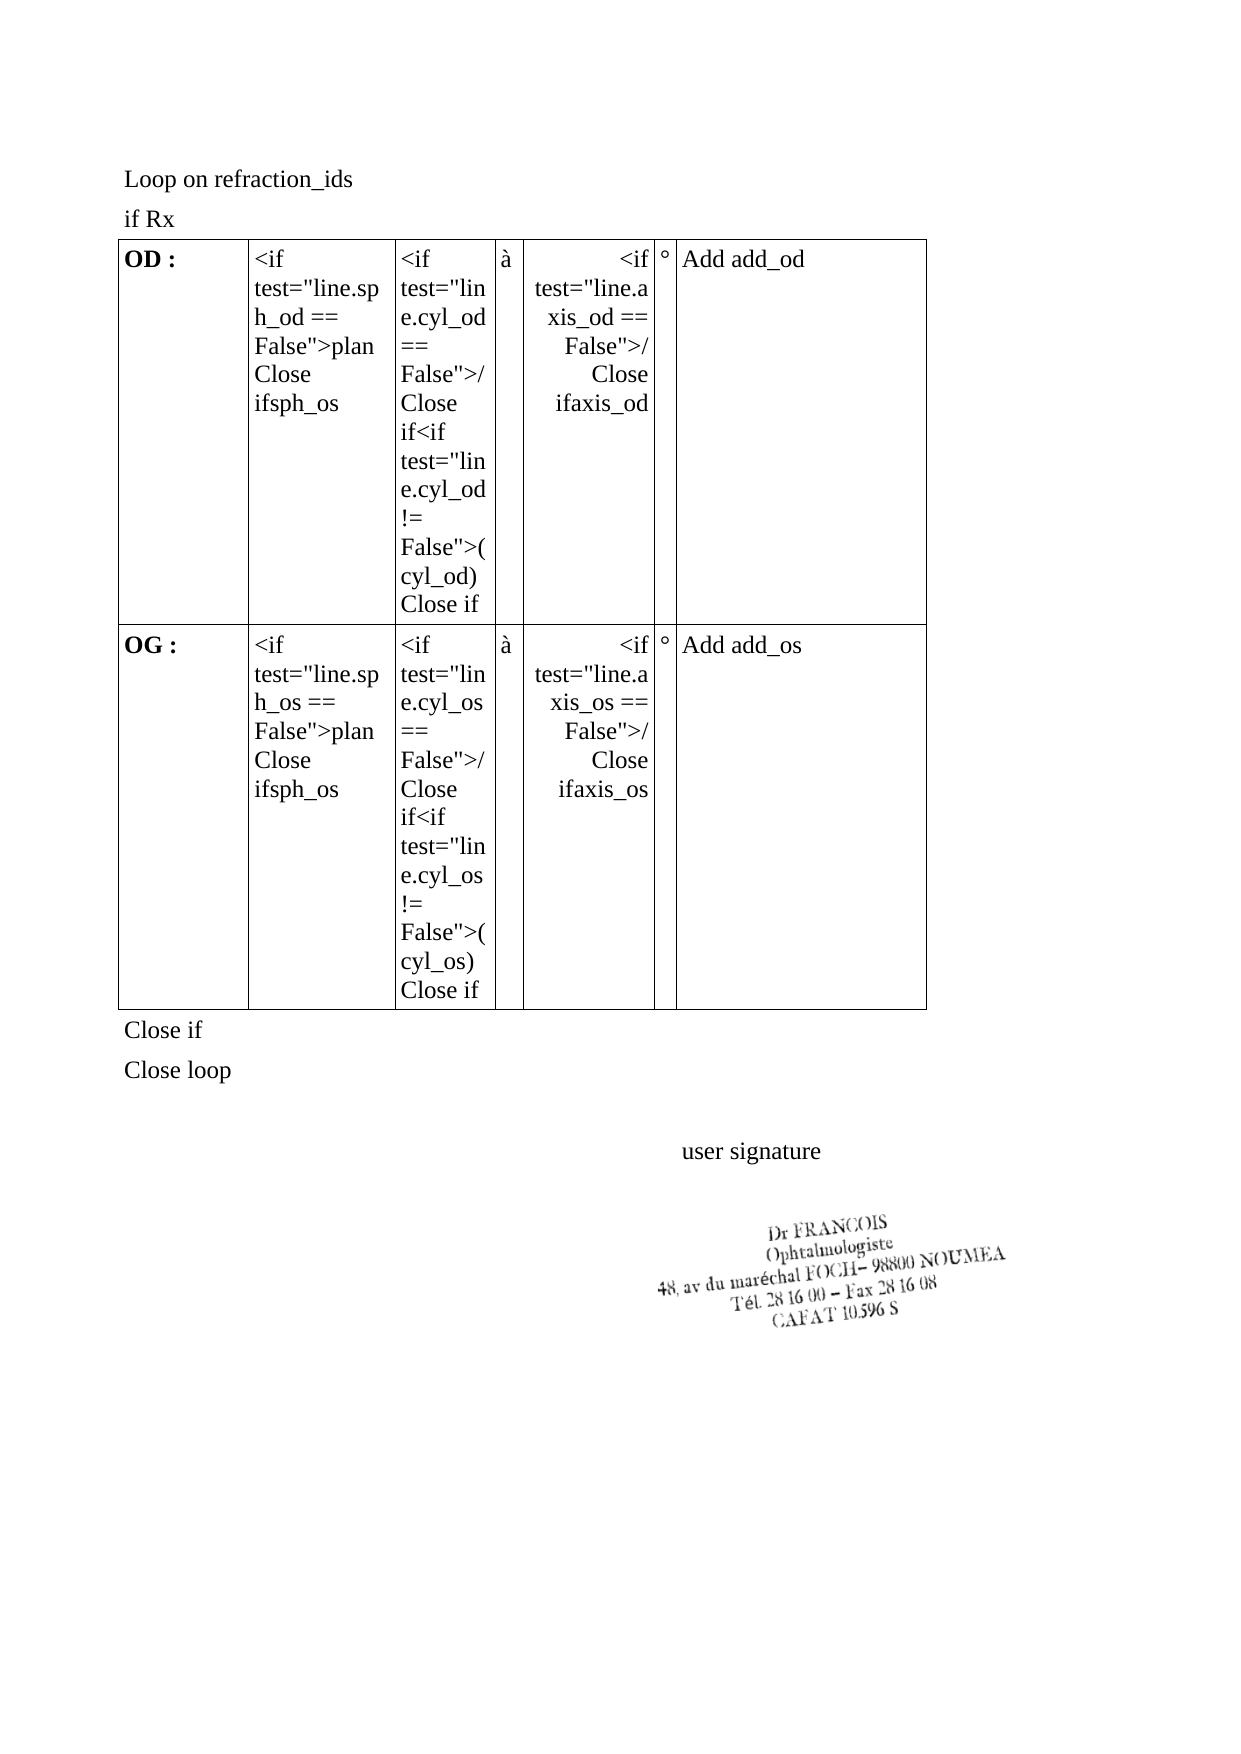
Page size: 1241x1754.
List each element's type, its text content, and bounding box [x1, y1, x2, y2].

table_cell [495, 1050, 523, 1090]
table_cell [654, 1130, 676, 1170]
table_cell <if test="line.sph_os == False">planClose ifsph_os [249, 625, 395, 1009]
table_cell [249, 1010, 395, 1050]
table_cell [523, 1090, 654, 1130]
table_cell [249, 1090, 395, 1130]
table_cell [676, 1050, 926, 1090]
table_cell [654, 1090, 676, 1130]
table_cell à [496, 240, 523, 624]
table_cell [523, 1010, 654, 1050]
table_cell [118, 1090, 248, 1130]
table_cell Close loop [118, 1050, 248, 1090]
table_cell [523, 1050, 654, 1090]
table_cell [395, 1090, 495, 1130]
table_cell [495, 1090, 523, 1130]
table_cell ° [655, 625, 676, 1009]
table_cell [523, 158, 654, 198]
table_cell [395, 1050, 495, 1090]
table_cell [676, 199, 926, 239]
table_cell [395, 199, 495, 239]
table_cell <if test="line.axis_od == False">/Close ifaxis_od [524, 240, 654, 624]
table_cell [495, 158, 523, 198]
table_cell [495, 199, 523, 239]
table_cell OG : [119, 625, 248, 1009]
table_cell [676, 1090, 926, 1130]
table_cell [395, 1130, 495, 1170]
table_cell [395, 158, 495, 198]
table_cell [495, 1130, 523, 1170]
table_cell [118, 118, 926, 158]
table_cell Add add_os [677, 625, 926, 1009]
table_cell OD : [119, 240, 248, 624]
table_cell <if test="line.axis_os == False">/Close ifaxis_os [524, 625, 654, 1009]
table_cell <if test="line.sph_od == False">planClose ifsph_os [249, 240, 395, 624]
table_cell [495, 1010, 523, 1050]
table_cell ° [655, 240, 676, 624]
table_cell <if test="line.cyl_od == False">/Close if<if test="line.cyl_od != False">(cyl_od)Close if [396, 240, 495, 624]
table_cell [523, 199, 654, 239]
table_cell Loop on refraction_ids [118, 158, 395, 198]
table_cell Close if [118, 1010, 248, 1050]
table_cell if Rx [118, 199, 395, 239]
table_cell [654, 199, 676, 239]
table_cell à [496, 625, 523, 1009]
table_cell [676, 158, 926, 198]
table_cell <if test="line.cyl_os == False">/Close if<if test="line.cyl_os != False">(cyl_os)Close if [396, 625, 495, 1009]
table_cell [523, 1130, 654, 1170]
table_cell [395, 1010, 495, 1050]
table_cell [654, 1010, 676, 1050]
table_cell [249, 1050, 395, 1090]
table_cell [676, 1010, 926, 1050]
table_cell user signature [676, 1130, 926, 1170]
table_cell [118, 1130, 248, 1170]
table_cell Add add_od [677, 240, 926, 624]
table_cell [249, 1130, 395, 1170]
table_cell [654, 1050, 676, 1090]
picture [657, 1214, 1006, 1328]
table_cell [654, 158, 676, 198]
